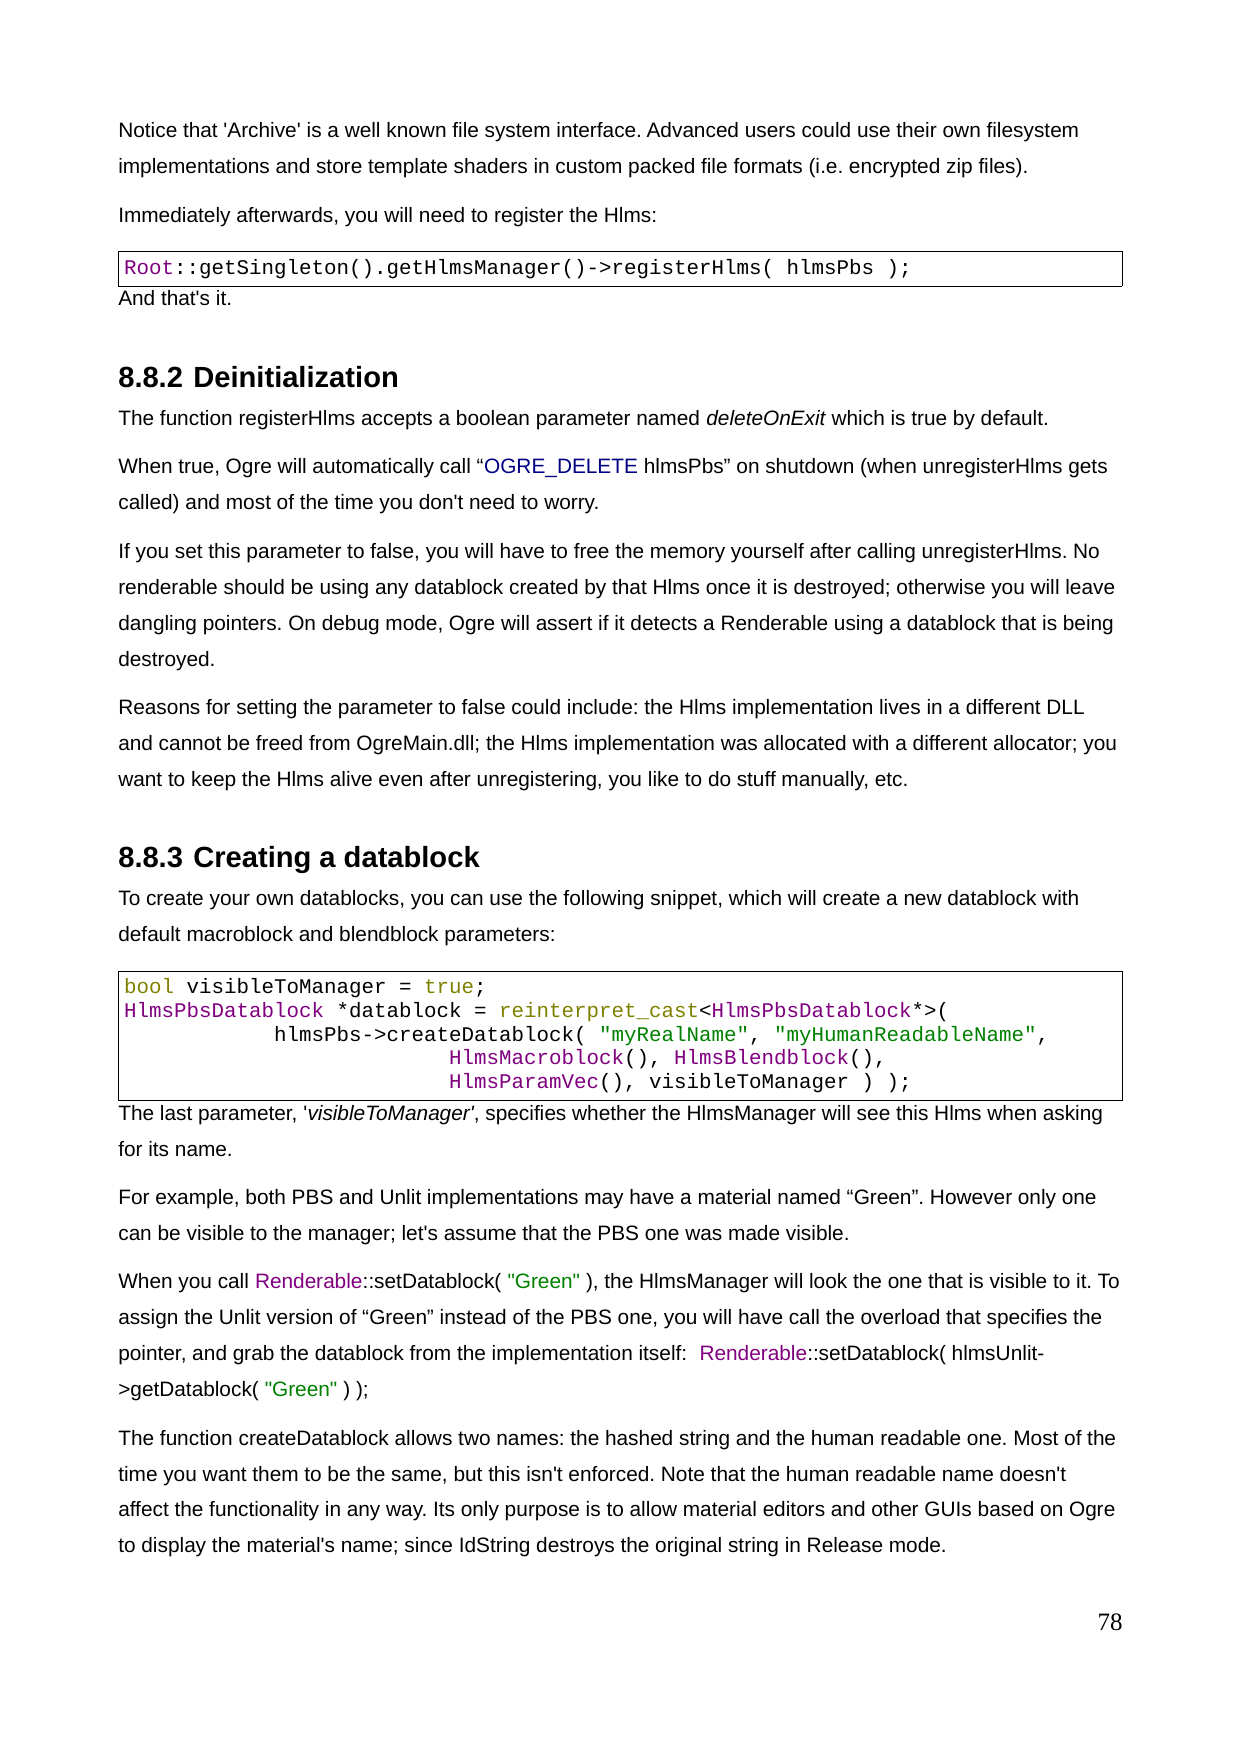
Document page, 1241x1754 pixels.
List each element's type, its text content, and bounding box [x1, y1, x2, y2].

text The last parameter, 'visibleToManager', specifies whether the HlmsManager will see this Hlms when asking for its name. [118, 1101, 1122, 1160]
text When true, Ogre will automatically call “OGRE_DELETE hlmsPbs” on shutdown (when unregisterHlms gets called) and most of the time you don't need to worry. [118, 454, 1122, 514]
text The function createDatablock allows two names: the hashed string and the human readable one. Most of the time you want them to be the same, but this isn't enforced. Note that the human readable name doesn't affect the functionality in any way. Its only purpose is to allow material editors and other GUIs based on Ogre to display the material's name; since IdString destroys the original string in Release mode. [118, 1425, 1122, 1557]
text When you call Renderable::setDatablock( "Green" ), the HlmsManager will look the one that is visible to it. To assign the Unlit version of “Green” instead of the PBS one, you will have call the overload that specifies the pointer, and grab the datablock from the implementation itself: Renderable::setDatablock( hlmsUnlit->getDatablock( "Green" ) ); [118, 1269, 1122, 1401]
table_header bool visibleToManager = true; HlmsPbsDatablock *datablock = reinterpret_cast<HlmsPbsDatablock*>( hlmsPbs->createDatablock( "myRealName", "myHumanReadableName", HlmsMacroblock(), HlmsBlendblock(), HlmsParamVec(), visibleToManager ) ); [119, 972, 1122, 1100]
text Notice that 'Archive' is a well known file system interface. Advanced users could use their own filesystem implementations and store template shaders in custom packed file formats (i.e. encrypted zip files). [118, 118, 1122, 178]
text And that's it. [118, 287, 1122, 310]
text For example, both PBS and Unlit implementations may have a material named “Green”. However only one can be visible to the manager; let's assume that the PBS one was made visible. [118, 1185, 1122, 1245]
text The function registerHlms accepts a boolean parameter named deleteOnExit which is true by default. [118, 406, 1122, 430]
table_header Root::getSingleton().getHlmsManager()->registerHlms( hlmsPbs ); [119, 252, 1122, 286]
text If you set this parameter to false, you will have to free the memory yourself after calling unregisterHlms. No renderable should be using any datablock created by that Hlms once it is destroyed; otherwise you will leave dangling pointers. On debug mode, Ogre will assert if it detects a Renderable using a datablock that is being destroyed. [118, 538, 1122, 670]
text To create your own datablocks, you can use the following snippet, which will create a new datablock with default macroblock and blendblock parameters: [118, 886, 1122, 946]
text Immediately afterwards, you will need to register the Hlms: [118, 202, 1122, 226]
subtitle Creating a datablock [118, 840, 1122, 874]
subtitle Deinitialization [118, 360, 1122, 393]
text Reasons for setting the parameter to false could include: the Hlms implementation lives in a different DLL and cannot be freed from OgreMain.dll; the Hlms implementation was allocated with a different allocator; you want to keep the Hlms alive even after unregistering, you like to do stuff manually, etc. [118, 695, 1122, 791]
